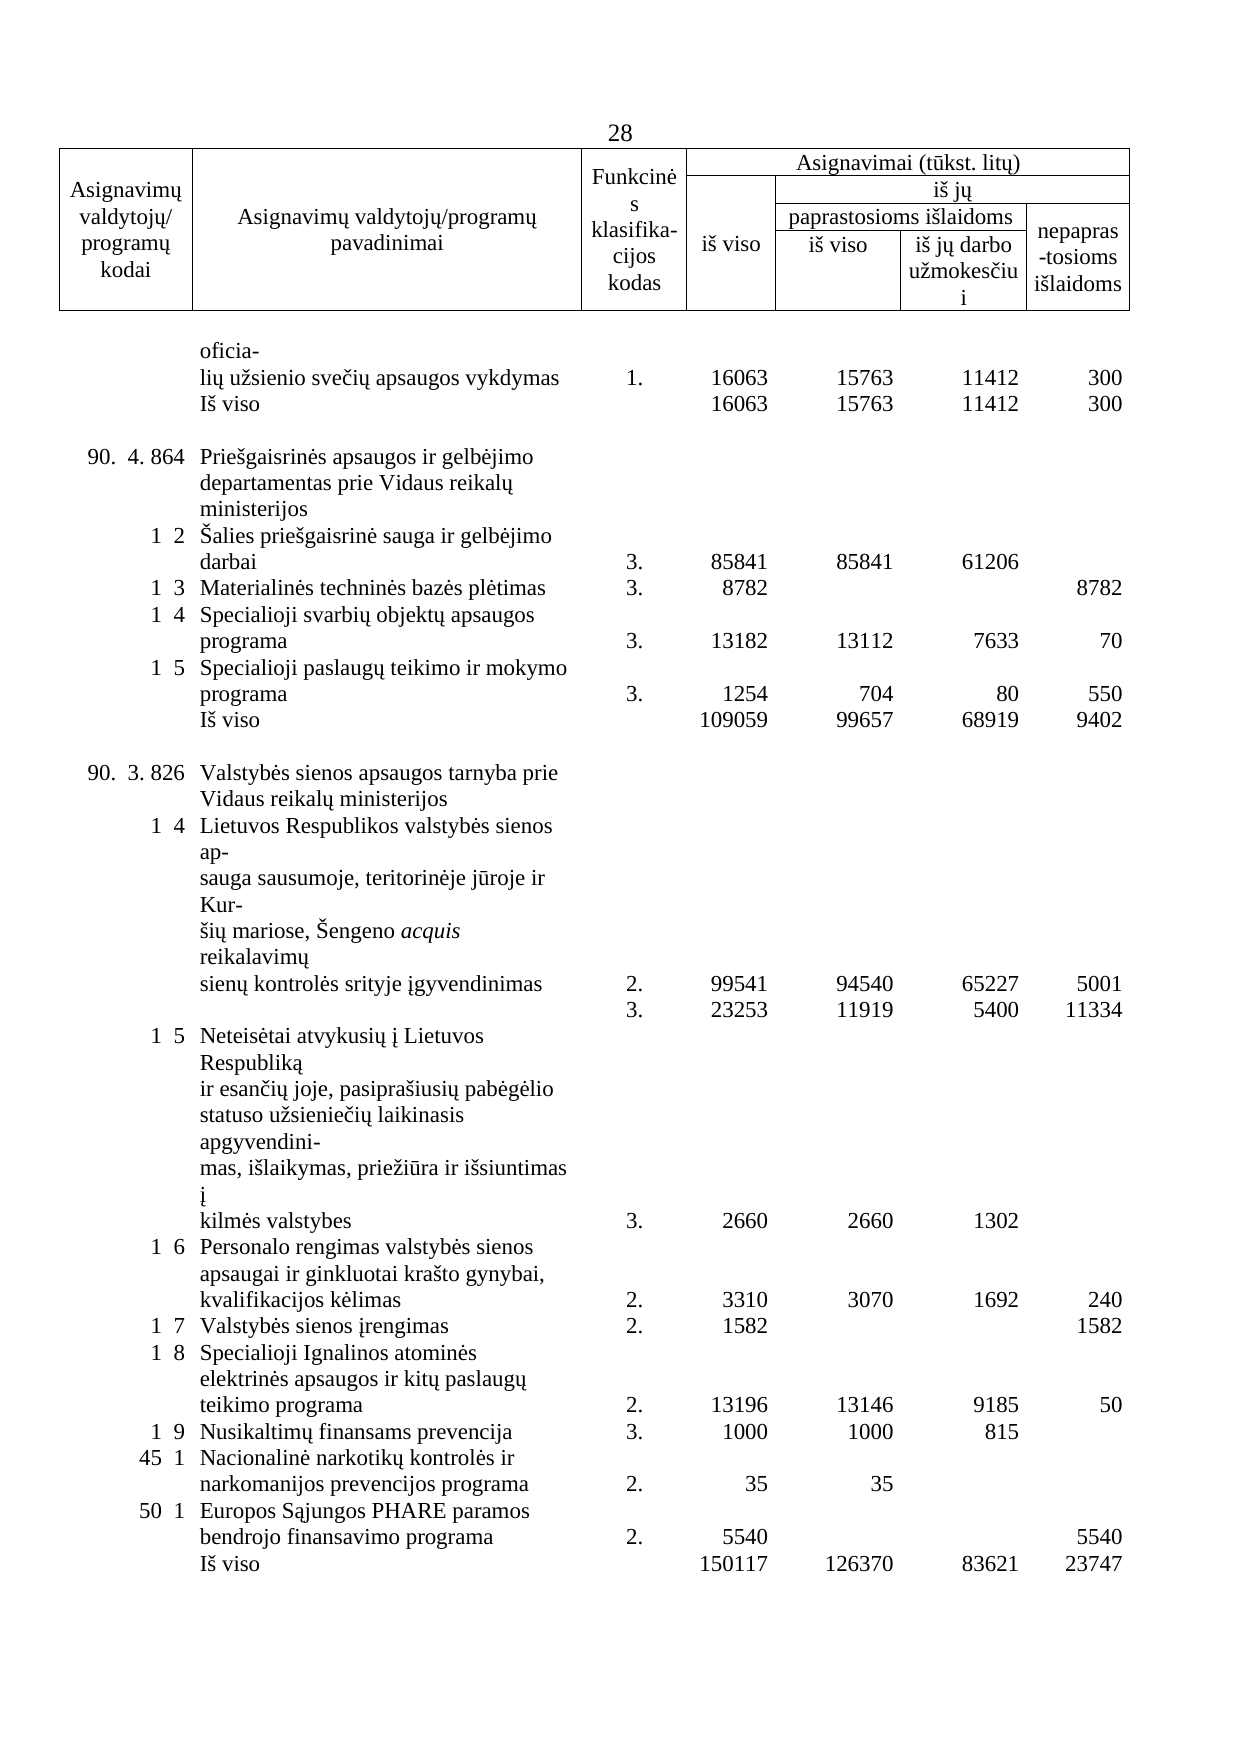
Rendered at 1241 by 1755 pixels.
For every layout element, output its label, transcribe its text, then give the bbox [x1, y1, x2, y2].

table_cell bendrojo finansavimo programa [192, 1523, 582, 1549]
table_cell 1 4 [59, 812, 192, 864]
table_cell [901, 575, 1026, 601]
table_cell 16063 [687, 390, 775, 416]
table_cell Valstybės sienos įrengimas [192, 1313, 582, 1339]
table_cell iš viso [776, 231, 900, 310]
table_cell Valstybės sienos apsaugos tarnyba prie [192, 759, 582, 785]
table_cell [582, 390, 687, 416]
table_cell Vidaus reikalų ministerijos [192, 785, 582, 812]
table_cell [192, 311, 582, 337]
table_cell 80 [901, 680, 1026, 706]
table_cell [582, 311, 687, 337]
table_cell 1 7 [59, 1313, 192, 1339]
table_cell 7633 [901, 627, 1026, 653]
table_cell Iš viso [192, 390, 582, 416]
table_cell [901, 495, 1026, 522]
table_cell [59, 706, 192, 733]
table_cell [1026, 1365, 1129, 1391]
table_cell [901, 1102, 1026, 1154]
table_cell [775, 1154, 901, 1207]
table_cell Iš viso [192, 1550, 582, 1576]
table_cell 1582 [687, 1313, 775, 1339]
table_cell [1026, 864, 1129, 917]
table_cell [687, 495, 775, 522]
table_cell 11919 [775, 996, 901, 1022]
table_cell [775, 1339, 901, 1365]
table_cell [582, 1339, 687, 1365]
table_cell [59, 1523, 192, 1549]
table_cell 70 [1026, 627, 1129, 653]
table_cell [901, 733, 1026, 759]
table_cell 99541 [687, 970, 775, 996]
table_cell programa [192, 680, 582, 706]
table_cell [582, 469, 687, 495]
table_cell [1026, 917, 1129, 970]
table_cell [582, 1444, 687, 1471]
table_cell [582, 733, 687, 759]
table_cell 550 [1026, 680, 1129, 706]
table_cell [775, 812, 901, 864]
table_cell 1692 [901, 1286, 1026, 1312]
table_cell [1026, 654, 1129, 680]
table_cell Specialioji paslaugų teikimo ir mokymo [192, 654, 582, 680]
table_cell [901, 759, 1026, 785]
table_header Asignavimų valdytojų/programų pavadinimai [193, 149, 581, 310]
table_cell 1 5 [59, 654, 192, 680]
table_cell 23253 [687, 996, 775, 1022]
table_cell 9185 [901, 1391, 1026, 1418]
table_cell [582, 601, 687, 627]
table_cell [59, 1260, 192, 1286]
table_cell teikimo programa [192, 1391, 582, 1418]
table_cell [901, 1260, 1026, 1286]
table_cell 68919 [901, 706, 1026, 733]
table_cell 5540 [1026, 1523, 1129, 1549]
table_cell [582, 1102, 687, 1154]
table_cell [775, 469, 901, 495]
table_cell [775, 759, 901, 785]
table_cell [59, 733, 192, 759]
table_cell 15763 [775, 364, 901, 390]
table_cell mas, išlaikymas, priežiūra ir išsiuntimas į [192, 1154, 582, 1207]
table_cell [59, 390, 192, 416]
table_cell [582, 812, 687, 864]
table_cell [59, 1365, 192, 1391]
table_header Asignavimai (tūkst. litų) [687, 149, 1129, 175]
table_cell [775, 522, 901, 548]
table_cell programa [192, 627, 582, 653]
table_cell [192, 996, 582, 1022]
table_cell lių užsienio svečių apsaugos vykdymas [192, 364, 582, 390]
table_cell [582, 416, 687, 443]
table_cell 1000 [775, 1418, 901, 1444]
table_cell [687, 812, 775, 864]
table_cell [687, 337, 775, 364]
table_cell [192, 416, 582, 443]
table_cell [1026, 1207, 1129, 1233]
table_cell [687, 785, 775, 812]
table_cell [1026, 759, 1129, 785]
table_cell [59, 337, 192, 364]
table_cell [1026, 1339, 1129, 1365]
table_cell [687, 1075, 775, 1102]
table_cell [582, 1260, 687, 1286]
table_cell 35 [687, 1471, 775, 1497]
table_cell 1302 [901, 1207, 1026, 1233]
table_cell [775, 654, 901, 680]
table_cell 45 1 [59, 1444, 192, 1471]
table_cell iš jų [776, 176, 1129, 202]
table_cell [59, 1286, 192, 1312]
table_cell [687, 1154, 775, 1207]
table_cell 9402 [1026, 706, 1129, 733]
table_cell [901, 416, 1026, 443]
table_cell [901, 1497, 1026, 1523]
table_cell [687, 1260, 775, 1286]
table_cell 2. [582, 1286, 687, 1312]
table_cell [1026, 1023, 1129, 1075]
table_cell darbai [192, 548, 582, 574]
table_cell [687, 1233, 775, 1260]
table_cell [1026, 548, 1129, 574]
table_cell [1026, 469, 1129, 495]
table_cell [582, 785, 687, 812]
table_cell [775, 1523, 901, 1549]
table_cell elektrinės apsaugos ir kitų paslaugų [192, 1365, 582, 1391]
table_cell [582, 654, 687, 680]
table_cell paprastosioms išlaidoms [776, 204, 1026, 230]
table_cell [1026, 733, 1129, 759]
table_cell [59, 917, 192, 970]
table_cell Specialioji svarbių objektų apsaugos [192, 601, 582, 627]
table_cell [901, 1339, 1026, 1365]
table_cell [1026, 1418, 1129, 1444]
table_cell 704 [775, 680, 901, 706]
table_cell [901, 1444, 1026, 1471]
table_cell [901, 1523, 1026, 1549]
table_cell 23747 [1026, 1550, 1129, 1576]
table_cell 16063 [687, 364, 775, 390]
table_cell [1026, 812, 1129, 864]
table_cell 2660 [687, 1207, 775, 1233]
table_cell [775, 1233, 901, 1260]
table_cell šių mariose, Šengeno acquis reikalavimų [192, 917, 582, 970]
table_cell [901, 864, 1026, 917]
table_cell [1026, 495, 1129, 522]
table_cell iš jų darbo užmokesčiui [901, 231, 1026, 310]
table_cell [59, 785, 192, 812]
table_cell 3. [582, 548, 687, 574]
table_cell [582, 1497, 687, 1523]
table_cell [1026, 1260, 1129, 1286]
table_cell [901, 1233, 1026, 1260]
table_cell [687, 1339, 775, 1365]
table_cell [687, 1365, 775, 1391]
table_cell [1026, 416, 1129, 443]
table_cell [687, 601, 775, 627]
table_cell [59, 1576, 192, 1602]
table_cell [901, 469, 1026, 495]
table_cell [901, 1313, 1026, 1339]
table_cell 13112 [775, 627, 901, 653]
table_cell [901, 917, 1026, 970]
table_cell 1 4 [59, 601, 192, 627]
table_cell 3. [582, 1207, 687, 1233]
table_cell [192, 1576, 582, 1602]
table_cell statuso užsieniečių laikinasis apgyvendini- [192, 1102, 582, 1154]
table_cell [687, 1023, 775, 1075]
table_cell Personalo rengimas valstybės sienos [192, 1233, 582, 1260]
table_cell [687, 1576, 775, 1602]
table_cell [775, 733, 901, 759]
table_cell 150117 [687, 1550, 775, 1576]
table_cell [59, 1102, 192, 1154]
table_cell [1026, 311, 1129, 337]
table_cell iš viso [687, 176, 775, 310]
table_cell Šalies priešgaisrinė sauga ir gelbėjimo [192, 522, 582, 548]
table_cell 1254 [687, 680, 775, 706]
table_cell 1 6 [59, 1233, 192, 1260]
table_cell [687, 1102, 775, 1154]
table_cell 1 9 [59, 1418, 192, 1444]
table_cell [687, 522, 775, 548]
table_cell kilmės valstybes [192, 1207, 582, 1233]
table_cell 90. 3. 826 [59, 759, 192, 785]
table_cell [59, 627, 192, 653]
table_cell 2660 [775, 1207, 901, 1233]
table_cell 1 2 [59, 522, 192, 548]
table_cell [59, 1154, 192, 1207]
table_cell [59, 364, 192, 390]
table_cell [687, 733, 775, 759]
table_cell [775, 1023, 901, 1075]
table_cell 65227 [901, 970, 1026, 996]
table_cell 13182 [687, 627, 775, 653]
table_cell 99657 [775, 706, 901, 733]
table_cell [582, 1550, 687, 1576]
table_cell 240 [1026, 1286, 1129, 1312]
table_cell [687, 759, 775, 785]
table_cell [59, 495, 192, 522]
table_cell [775, 1365, 901, 1391]
table_cell [59, 1075, 192, 1102]
table_cell [1026, 1154, 1129, 1207]
table_cell [1026, 1471, 1129, 1497]
table_cell [59, 311, 192, 337]
table_cell [901, 1154, 1026, 1207]
table_cell [901, 812, 1026, 864]
table_cell 3. [582, 575, 687, 601]
table_cell 3310 [687, 1286, 775, 1312]
table_cell 300 [1026, 390, 1129, 416]
table_cell [192, 733, 582, 759]
table_cell [775, 575, 901, 601]
table_cell [901, 522, 1026, 548]
table_cell Europos Sąjungos PHARE paramos [192, 1497, 582, 1523]
table_cell [582, 443, 687, 469]
table_cell [901, 443, 1026, 469]
table_cell Iš viso [192, 706, 582, 733]
table_cell [59, 970, 192, 996]
table_cell 90. 4. 864 [59, 443, 192, 469]
table_cell 2. [582, 1391, 687, 1418]
table_cell Lietuvos Respublikos valstybės sienos ap- [192, 812, 582, 864]
table_cell 3070 [775, 1286, 901, 1312]
table_cell [775, 785, 901, 812]
table_cell [582, 706, 687, 733]
table_cell [59, 1471, 192, 1497]
table_cell [582, 864, 687, 917]
table_cell Materialinės techninės bazės plėtimas [192, 575, 582, 601]
table_cell 13196 [687, 1391, 775, 1418]
table_cell kvalifikacijos kėlimas [192, 1286, 582, 1312]
table_cell 1 5 [59, 1023, 192, 1075]
table_header Asignavimų valdytojų/ programų kodai [60, 149, 192, 310]
table_cell 815 [901, 1418, 1026, 1444]
table_cell [901, 785, 1026, 812]
table_cell [59, 864, 192, 917]
table_cell [582, 522, 687, 548]
table_cell [687, 864, 775, 917]
table_cell [59, 996, 192, 1022]
table_cell [775, 601, 901, 627]
table_cell 15763 [775, 390, 901, 416]
table_cell narkomanijos prevencijos programa [192, 1471, 582, 1497]
table_cell sienų kontrolės srityje įgyvendinimas [192, 970, 582, 996]
table_cell [1026, 1444, 1129, 1471]
table_cell 1000 [687, 1418, 775, 1444]
table_cell [582, 1233, 687, 1260]
table_cell Neteisėtai atvykusių į Lietuvos Respubliką [192, 1023, 582, 1075]
table_cell departamentas prie Vidaus reikalų [192, 469, 582, 495]
table_cell ministerijos [192, 495, 582, 522]
table_cell [901, 1365, 1026, 1391]
table_cell [582, 495, 687, 522]
table_cell [687, 416, 775, 443]
table_cell [1026, 785, 1129, 812]
table_cell 1 3 [59, 575, 192, 601]
table_cell [1026, 337, 1129, 364]
table_cell [1026, 1075, 1129, 1102]
table_cell 3. [582, 1418, 687, 1444]
table_cell 1582 [1026, 1313, 1129, 1339]
table_cell [582, 759, 687, 785]
table_cell 5540 [687, 1523, 775, 1549]
table_cell [582, 1075, 687, 1102]
table_cell 126370 [775, 1550, 901, 1576]
table_cell [1026, 1576, 1129, 1602]
table_cell [1026, 601, 1129, 627]
table_cell [59, 416, 192, 443]
table_cell [901, 601, 1026, 627]
table_cell 61206 [901, 548, 1026, 574]
table_cell [901, 1023, 1026, 1075]
table_cell 85841 [687, 548, 775, 574]
table_cell [775, 1260, 901, 1286]
table_cell [1026, 1497, 1129, 1523]
table_cell [901, 1576, 1026, 1602]
table_cell nepapras-tosioms išlaidoms [1027, 204, 1129, 310]
table_cell [775, 1497, 901, 1523]
table_cell 94540 [775, 970, 901, 996]
table_cell [901, 337, 1026, 364]
table_cell [775, 1576, 901, 1602]
table_cell [687, 917, 775, 970]
table_cell 50 1 [59, 1497, 192, 1523]
table_cell [1026, 1233, 1129, 1260]
table_cell [59, 680, 192, 706]
table_cell [775, 917, 901, 970]
table_cell 5400 [901, 996, 1026, 1022]
table_cell [582, 1365, 687, 1391]
table_cell 2. [582, 1313, 687, 1339]
table_cell 109059 [687, 706, 775, 733]
table_cell 1 8 [59, 1339, 192, 1365]
table_cell [582, 1576, 687, 1602]
table_cell [775, 1444, 901, 1471]
table_cell [59, 1391, 192, 1418]
table_cell 85841 [775, 548, 901, 574]
table_cell [582, 1154, 687, 1207]
table_cell [582, 1023, 687, 1075]
table_cell Nacionalinė narkotikų kontrolės ir [192, 1444, 582, 1471]
table_cell [687, 443, 775, 469]
table_cell 5001 [1026, 970, 1129, 996]
table_header Funkcinės klasifika-cijos kodas [582, 149, 686, 310]
table_cell 3. [582, 680, 687, 706]
table_cell 8782 [1026, 575, 1129, 601]
table_cell Priešgaisrinės apsaugos ir gelbėjimo [192, 443, 582, 469]
table_cell [59, 1207, 192, 1233]
table_cell [687, 1497, 775, 1523]
table_cell 3. [582, 627, 687, 653]
table_cell ir esančių joje, pasiprašiusių pabėgėlio [192, 1075, 582, 1102]
table_cell [775, 1313, 901, 1339]
table_cell [1026, 1102, 1129, 1154]
table_cell [59, 1550, 192, 1576]
table_cell apsaugai ir ginkluotai krašto gynybai, [192, 1260, 582, 1286]
table_cell Nusikaltimų finansams prevencija [192, 1418, 582, 1444]
table_cell [901, 1075, 1026, 1102]
table_cell [775, 495, 901, 522]
table_cell 11412 [901, 390, 1026, 416]
table_cell [59, 548, 192, 574]
table_cell 2. [582, 970, 687, 996]
table_cell 35 [775, 1471, 901, 1497]
table_cell [687, 1444, 775, 1471]
table_cell 300 [1026, 364, 1129, 390]
table_cell 2. [582, 1523, 687, 1549]
table_cell 8782 [687, 575, 775, 601]
table_cell [59, 469, 192, 495]
table_cell [687, 469, 775, 495]
table_cell [775, 337, 901, 364]
table_cell 13146 [775, 1391, 901, 1418]
table_cell 50 [1026, 1391, 1129, 1418]
table_cell sauga sausumoje, teritorinėje jūroje ir Kur- [192, 864, 582, 917]
table_cell [582, 917, 687, 970]
table_cell 3. [582, 996, 687, 1022]
table_cell [901, 311, 1026, 337]
table_cell Specialioji Ignalinos atominės [192, 1339, 582, 1365]
table_cell 2. [582, 1471, 687, 1497]
table_cell [901, 654, 1026, 680]
table_cell [775, 416, 901, 443]
table_cell [1026, 443, 1129, 469]
table_cell oficia- [192, 337, 582, 364]
table_cell 1. [582, 364, 687, 390]
table_cell [582, 337, 687, 364]
table_cell [901, 1471, 1026, 1497]
table_cell [775, 1102, 901, 1154]
table_cell 11412 [901, 364, 1026, 390]
table_cell [775, 311, 901, 337]
table_cell [687, 654, 775, 680]
table_cell [775, 864, 901, 917]
table_cell 83621 [901, 1550, 1026, 1576]
table_cell [687, 311, 775, 337]
table_cell [1026, 522, 1129, 548]
table_cell [775, 443, 901, 469]
table_cell 11334 [1026, 996, 1129, 1022]
table_cell [775, 1075, 901, 1102]
